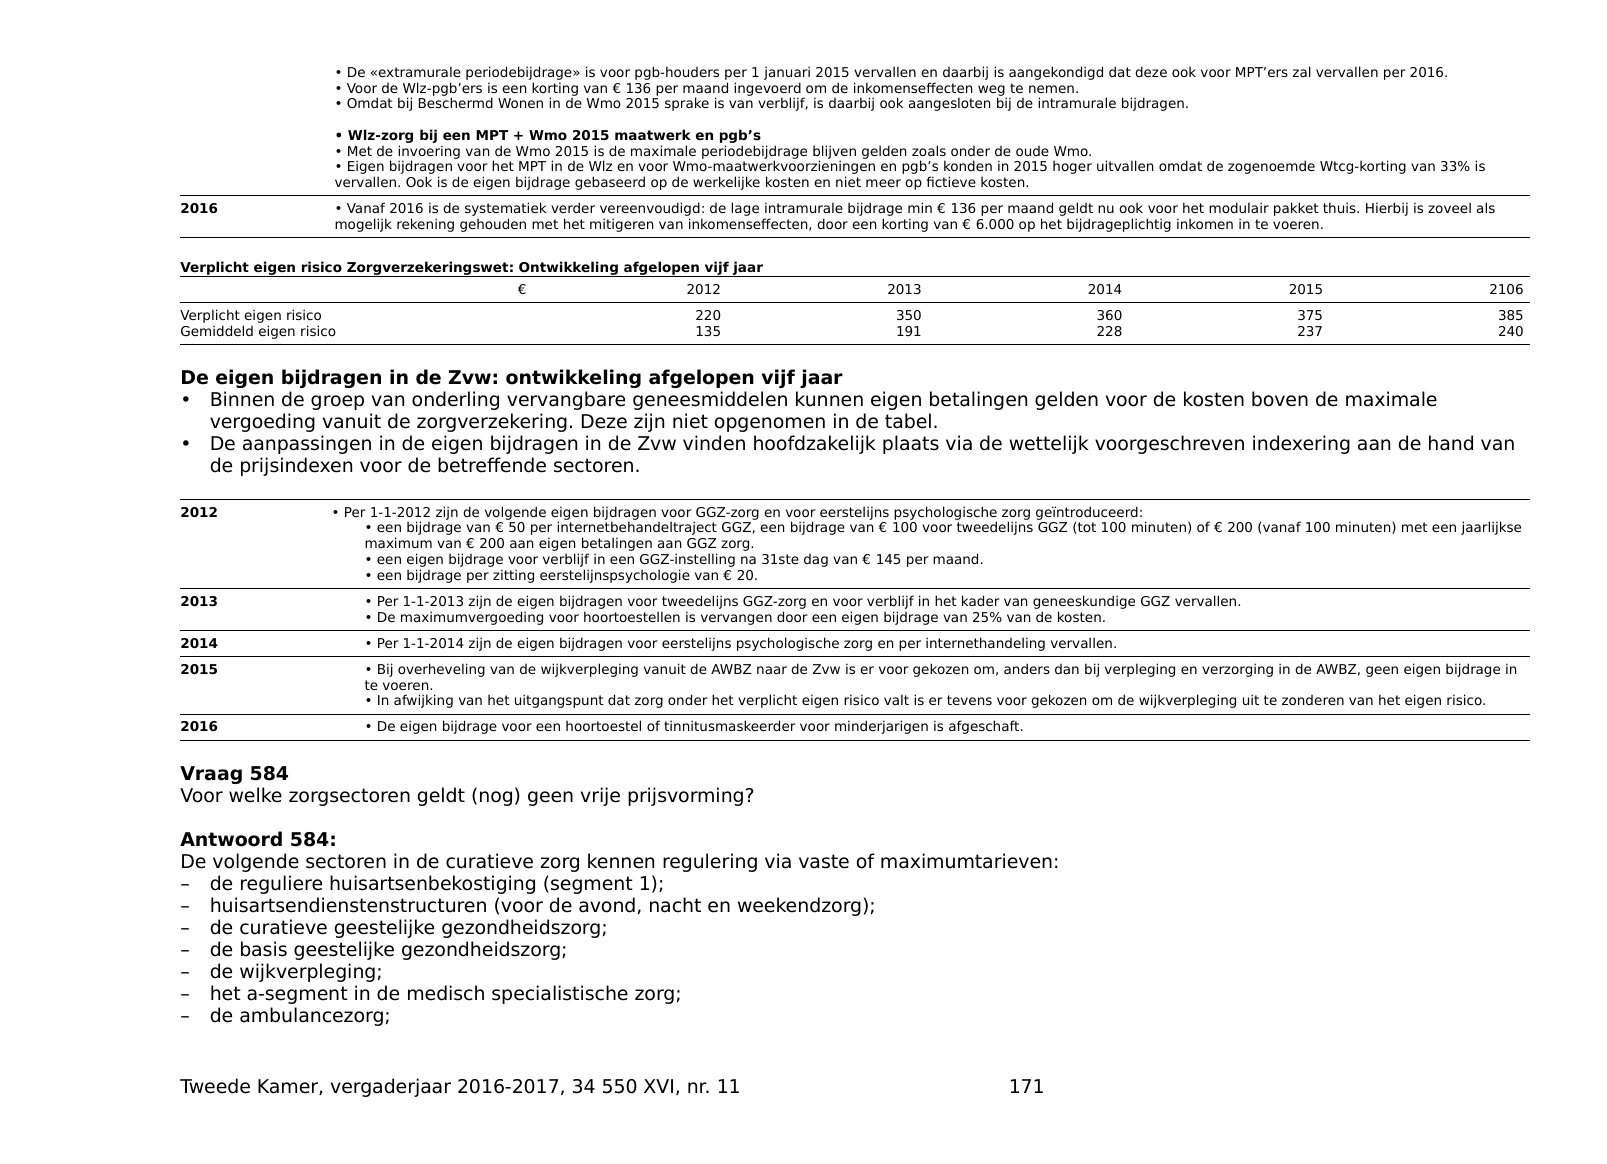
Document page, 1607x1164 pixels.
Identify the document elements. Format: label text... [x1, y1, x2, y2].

table_cell Verplicht eigen risico [180, 303, 526, 323]
table_cell 191 [727, 324, 927, 344]
table_cell 2016 [180, 715, 326, 740]
table_cell [180, 128, 328, 195]
table_cell 2016 [180, 196, 328, 237]
table_cell [326, 520, 358, 588]
table_cell • De «extramurale periodebijdrage» is voor pgb-houders per 1 januari 2015 vervallen en daarbij is aangekondigd dat deze ook voor MPT’ers zal vervallen per 2016. • Voor de Wlz-pgb’ers is een korting van € 136 per maand ingevoerd om de inkomenseffecten weg te nemen. • Omdat bij Beschermd Wonen in de Wmo 2015 sprake is van verblijf, is daarbij ook aangesloten bij de intramurale bijdragen. [328, 59, 1529, 112]
table_cell 2106 [1329, 277, 1529, 302]
table_cell • Per 1-1-2013 zijn de eigen bijdragen voor tweedelijns GGZ-zorg en voor verblijf in het kader van geneeskundige GGZ vervallen. • De maximumvergoeding voor hoortoestellen is vervangen door een eigen bijdrage van 25% van de kosten. [359, 589, 1529, 630]
table_cell [180, 112, 328, 128]
text – de ambulancezorg; [180, 1005, 1529, 1027]
table_header 2012 [180, 500, 326, 520]
table_cell 2015 [180, 657, 326, 713]
table_cell 135 [526, 324, 727, 344]
text Voor welke zorgsectoren geldt (nog) geen vrije prijsvorming? [180, 785, 1529, 807]
text Antwoord 584: [180, 829, 1529, 851]
text – de wijkverpleging; [180, 961, 1529, 983]
table_cell • De eigen bijdrage voor een hoortoestel of tinnitusmaskeerder voor minderjarigen is afgeschaft. [359, 715, 1529, 740]
text – de basis geestelijke gezondheidszorg; [180, 939, 1529, 961]
table_cell [326, 631, 358, 656]
text De volgende sectoren in de curatieve zorg kennen regulering via vaste of maximumtarieven: [180, 851, 1529, 873]
table_cell 385 [1329, 303, 1529, 323]
text • Binnen de groep van onderling vervangbare geneesmiddelen kunnen eigen betalingen gelden voor de kosten boven de maximale vergoeding vanuit de zorgverzekering. Deze zijn niet opgenomen in de tabel. [180, 389, 1529, 433]
table_cell [326, 657, 358, 713]
table_cell [180, 59, 328, 112]
table_cell 228 [928, 324, 1128, 344]
table_cell • Wlz-zorg bij een MPT + Wmo 2015 maatwerk en pgb’s • Met de invoering van de Wmo 2015 is de maximale periodebijdrage blijven gelden zoals onder de oude Wmo. • Eigen bijdragen voor het MPT in de Wlz en voor Wmo-maatwerkvoorzieningen en pgb’s konden in 2015 hoger uitvallen omdat de zogenoemde Wtcg-korting van 33% is vervallen. Ook is de eigen bijdrage gebaseerd op de werkelijke kosten en niet meer op fictieve kosten. [328, 128, 1529, 195]
table_cell 2014 [180, 631, 326, 656]
table_cell Gemiddeld eigen risico [180, 324, 526, 344]
text – huisartsendienstenstructuren (voor de avond, nacht en weekendzorg); [180, 895, 1529, 917]
text – de reguliere huisartsenbekostiging (segment 1); [180, 873, 1529, 895]
text – het a-segment in de medisch specialistische zorg; [180, 983, 1529, 1005]
table_header Verplicht eigen risico Zorgverzekeringswet: Ontwikkeling afgelopen vijf jaar [180, 260, 1529, 276]
table_cell • Vanaf 2016 is de systematiek verder vereenvoudigd: de lage intramurale bijdrage min € 136 per maand geldt nu ook voor het modulair pakket thuis. Hierbij is zoveel als mogelijk rekening gehouden met het mitigeren van inkomenseffecten, door een korting van € 6.000 op het bijdrageplichtig inkomen in te voeren. [328, 196, 1529, 237]
table_cell 2014 [928, 277, 1128, 302]
table_cell 360 [928, 303, 1128, 323]
table_cell [326, 589, 358, 630]
text – de curatieve geestelijke gezondheidszorg; [180, 917, 1529, 939]
table_cell • een bijdrage van € 50 per internetbehandeltraject GGZ, een bijdrage van € 100 voor tweedelijns GGZ (tot 100 minuten) of € 200 (vanaf 100 minuten) met een jaarlijkse maximum van € 200 aan eigen betalingen aan GGZ zorg. • een eigen bijdrage voor verblijf in een GGZ-instelling na 31ste dag van € 145 per maand. • een bijdrage per zitting eerstelijnspsychologie van € 20. [359, 520, 1529, 588]
table_cell 240 [1329, 324, 1529, 344]
table_header • Per 1-1-2012 zijn de volgende eigen bijdragen voor GGZ-zorg en voor eerstelijns psychologische zorg geïntroduceerd: [326, 500, 1529, 520]
table_cell [326, 715, 358, 740]
table_cell 375 [1128, 303, 1329, 323]
table_cell 350 [727, 303, 927, 323]
text Vraag 584 [180, 763, 1529, 785]
table_cell 2012 [526, 277, 727, 302]
table_cell • Bij overheveling van de wijkverpleging vanuit de AWBZ naar de Zvw is er voor gekozen om, anders dan bij verpleging en verzorging in de AWBZ, geen eigen bijdrage in te voeren. • In afwijking van het uitgangspunt dat zorg onder het verplicht eigen risico valt is er tevens voor gekozen om de wijkverpleging uit te zonderen van het eigen risico. [359, 657, 1529, 713]
table_cell 220 [526, 303, 727, 323]
table_cell • Per 1-1-2014 zijn de eigen bijdragen voor eerstelijns psychologische zorg en per internethandeling vervallen. [359, 631, 1529, 656]
text • De aanpassingen in de eigen bijdragen in de Zvw vinden hoofdzakelijk plaats via de wettelijk voorgeschreven indexering aan de hand van de prijsindexen voor de betreffende sectoren. [180, 433, 1529, 477]
table_cell € [180, 277, 526, 302]
table_cell 2013 [180, 589, 326, 630]
table_cell [328, 112, 1529, 128]
table_cell [180, 520, 326, 588]
table_cell 237 [1128, 324, 1329, 344]
table_cell 2015 [1128, 277, 1329, 302]
table_cell 2013 [727, 277, 927, 302]
text De eigen bijdragen in de Zvw: ontwikkeling afgelopen vijf jaar [180, 367, 1529, 389]
